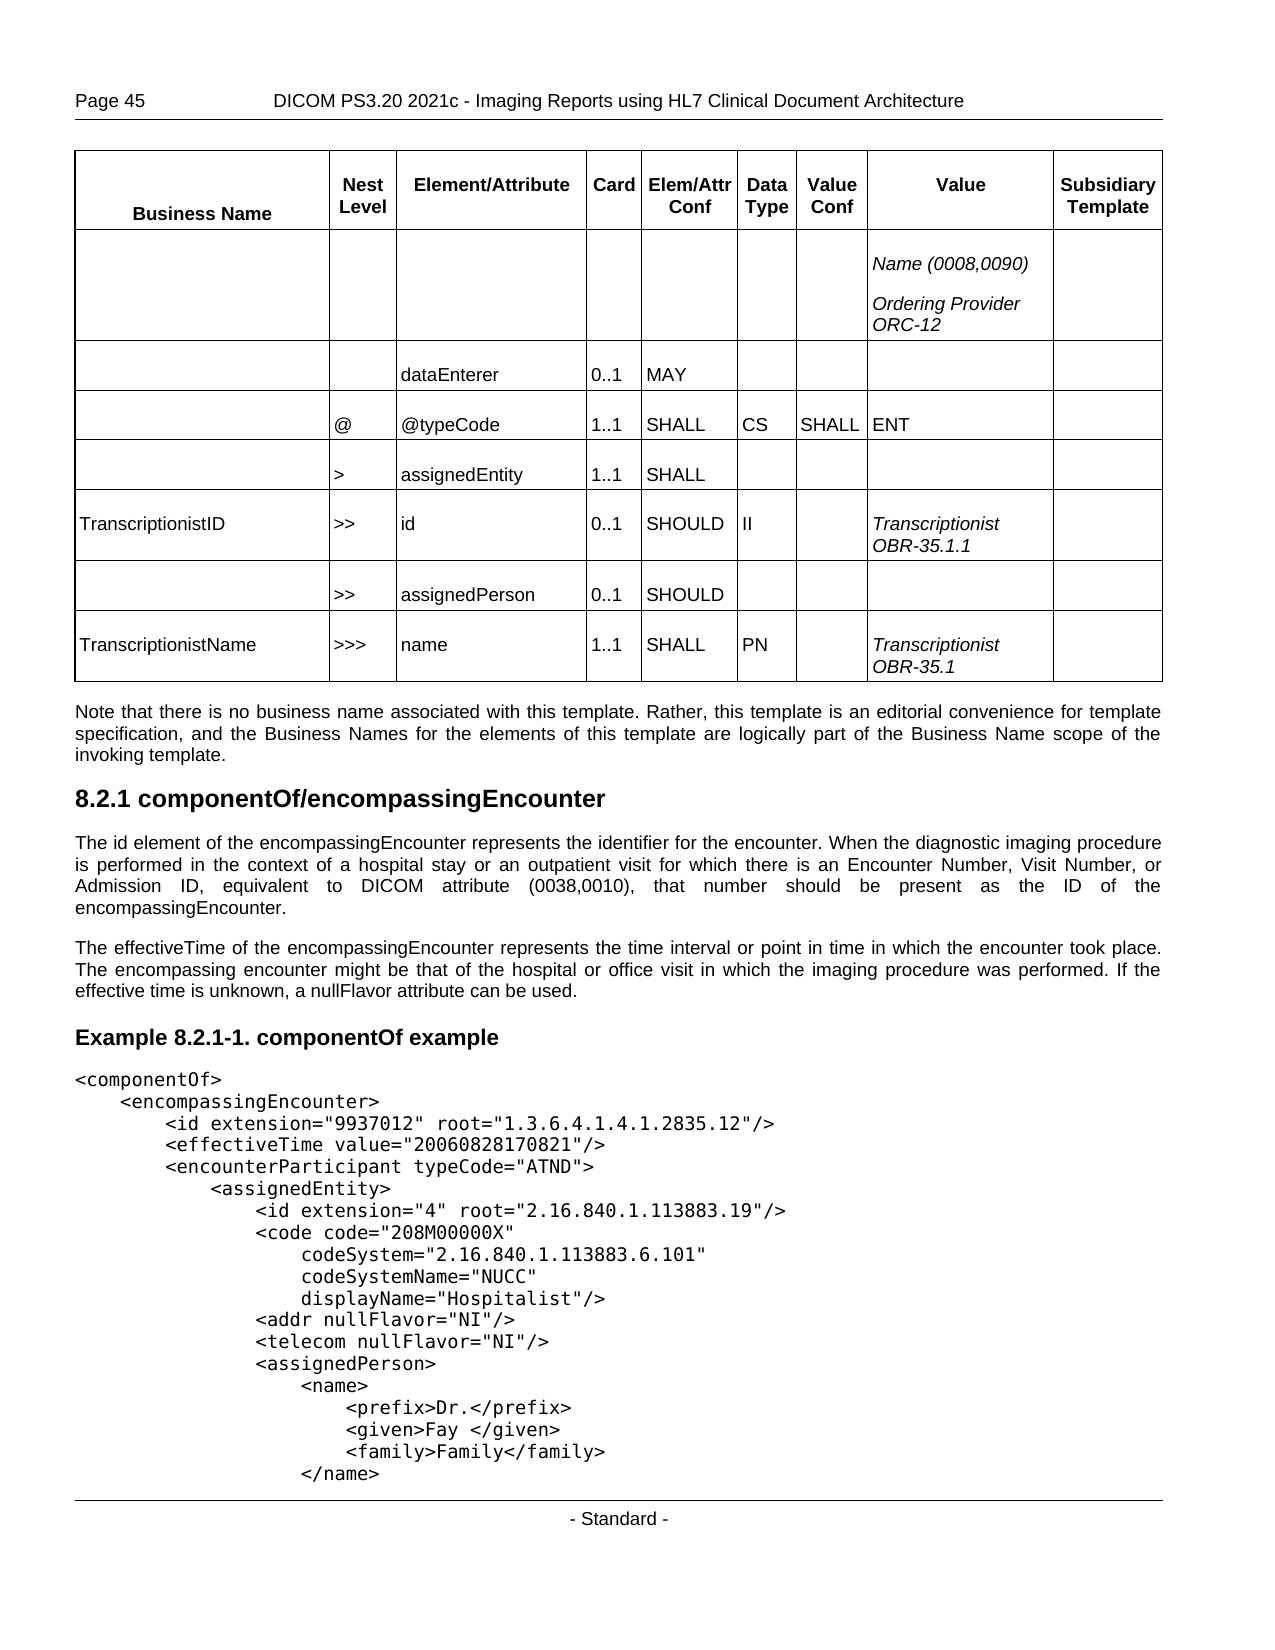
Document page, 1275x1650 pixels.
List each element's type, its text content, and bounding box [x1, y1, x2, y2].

table_cell [868, 440, 1053, 489]
table_cell Transcriptionist​ID [76, 490, 329, 560]
table_cell >> [330, 561, 396, 610]
table_cell SHALL [797, 391, 867, 439]
table_cell >>> [330, 611, 396, 681]
table_cell [797, 341, 867, 390]
text Note that there is no business name associated with this template. Rather, this template is an editorial convenience for template specification, and the Business Names for the elements of this template are logically part of the Business Name scope of the invoking template. [75, 701, 1162, 766]
table_cell [76, 561, 329, 610]
table_cell > [330, 440, 396, 489]
table_cell [868, 341, 1053, 390]
table_header Element/​Attribute [397, 151, 586, 228]
table_cell [76, 391, 329, 439]
table_cell SHALL [642, 440, 737, 489]
table_cell [738, 561, 796, 610]
text Example 8.2.1-1. componentOf example [75, 1024, 1162, 1050]
table_cell [642, 230, 737, 340]
table_cell @typeCode [397, 391, 586, 439]
text The effectiveTime of the encompassingEncounter represents the time interval or point in time in which the encounter took place. The encompassing encounter might be that of the hospital or office visit in which the imaging procedure was performed. If the effective time is unknown, a nullFlavor attribute can be used. [75, 937, 1162, 1002]
table_cell [76, 440, 329, 489]
table_cell data​Enterer [397, 341, 586, 390]
table_cell [330, 341, 396, 390]
table_cell name [397, 611, 586, 681]
table_cell Transcriptionist OBR-35.1 [868, 611, 1053, 681]
table_cell [1054, 440, 1162, 489]
table_cell [797, 561, 867, 610]
table_cell 1..1 [587, 611, 641, 681]
table_cell II [738, 490, 796, 560]
table_cell MAY [642, 341, 737, 390]
table_cell Name (0008,0090) Ordering Provider ORC-12 [868, 230, 1053, 340]
table_cell CS [738, 391, 796, 439]
table_cell [738, 230, 796, 340]
table_cell [797, 611, 867, 681]
table_cell [868, 561, 1053, 610]
text 8.2.1 componentOf/encompassingEncounter [75, 784, 1162, 813]
table_cell 0..1 [587, 561, 641, 610]
table_cell assigned​Entity [397, 440, 586, 489]
table_cell 1..1 [587, 391, 641, 439]
table_cell SHALL [642, 611, 737, 681]
table_header Business Name [76, 151, 329, 228]
table_header Card [587, 151, 641, 228]
table_cell [738, 341, 796, 390]
table_cell [797, 490, 867, 560]
table_cell [1054, 341, 1162, 390]
table_cell 0..1 [587, 341, 641, 390]
table_header Nest Level [330, 151, 396, 228]
table_cell ENT [868, 391, 1053, 439]
table_header Value Conf [797, 151, 867, 228]
table_cell [1054, 230, 1162, 340]
table_cell [76, 341, 329, 390]
text <componentOf> <encompassingEncounter> <id extension="9937012" root="1.3.6.4.1.4.1.2835.12"/> <effectiveTime value="20060828170821"/> <encounterParticipant typeCode="ATND"> <assignedEntity> <id extension="4" root="2.16.840.1.113883.19"/> <code code="208M00000X" codeSystem="2.16.840.1.113883.6.101" codeSystemName="NUCC" displayName="Hospitalist"/> <addr nullFlavor="NI"/> <telecom nullFlavor="NI"/> <assignedPerson> <name> <prefix>Dr.</prefix> <given>Fay </given> <family>Family</family> </name> [75, 1069, 1162, 1484]
table_cell Transcriptionist​Name [76, 611, 329, 681]
table_cell SHALL [642, 391, 737, 439]
table_cell [797, 230, 867, 340]
table_cell [1054, 391, 1162, 439]
table_cell [76, 230, 329, 340]
table_cell [1054, 611, 1162, 681]
table_cell [587, 230, 641, 340]
table_cell [1054, 561, 1162, 610]
table_header Data Type [738, 151, 796, 228]
table_header Elem/Attr Conf [642, 151, 737, 228]
table_cell [797, 440, 867, 489]
table_cell SHOULD [642, 561, 737, 610]
table_cell @ [330, 391, 396, 439]
text The id element of the encompassingEncounter represents the identifier for the encounter. When the diagnostic imaging procedure is performed in the context of a hospital stay or an outpatient visit for which there is an Encounter Number, Visit Number, or Admission ID, equivalent to DICOM attribute (0038,0010), that number should be present as the ID of the encompassingEncounter. [75, 832, 1162, 918]
table_cell Transcriptionist OBR-35.1.1 [868, 490, 1053, 560]
table_cell [397, 230, 586, 340]
table_cell [738, 440, 796, 489]
table_cell 0..1 [587, 490, 641, 560]
table_cell SHOULD [642, 490, 737, 560]
table_cell assigned​Person [397, 561, 586, 610]
table_header Value [868, 151, 1053, 228]
table_cell id [397, 490, 586, 560]
table_cell 1..1 [587, 440, 641, 489]
table_cell PN [738, 611, 796, 681]
table_cell >> [330, 490, 396, 560]
table_cell [330, 230, 396, 340]
table_cell [1054, 490, 1162, 560]
table_header Subsidiary Template [1054, 151, 1162, 228]
